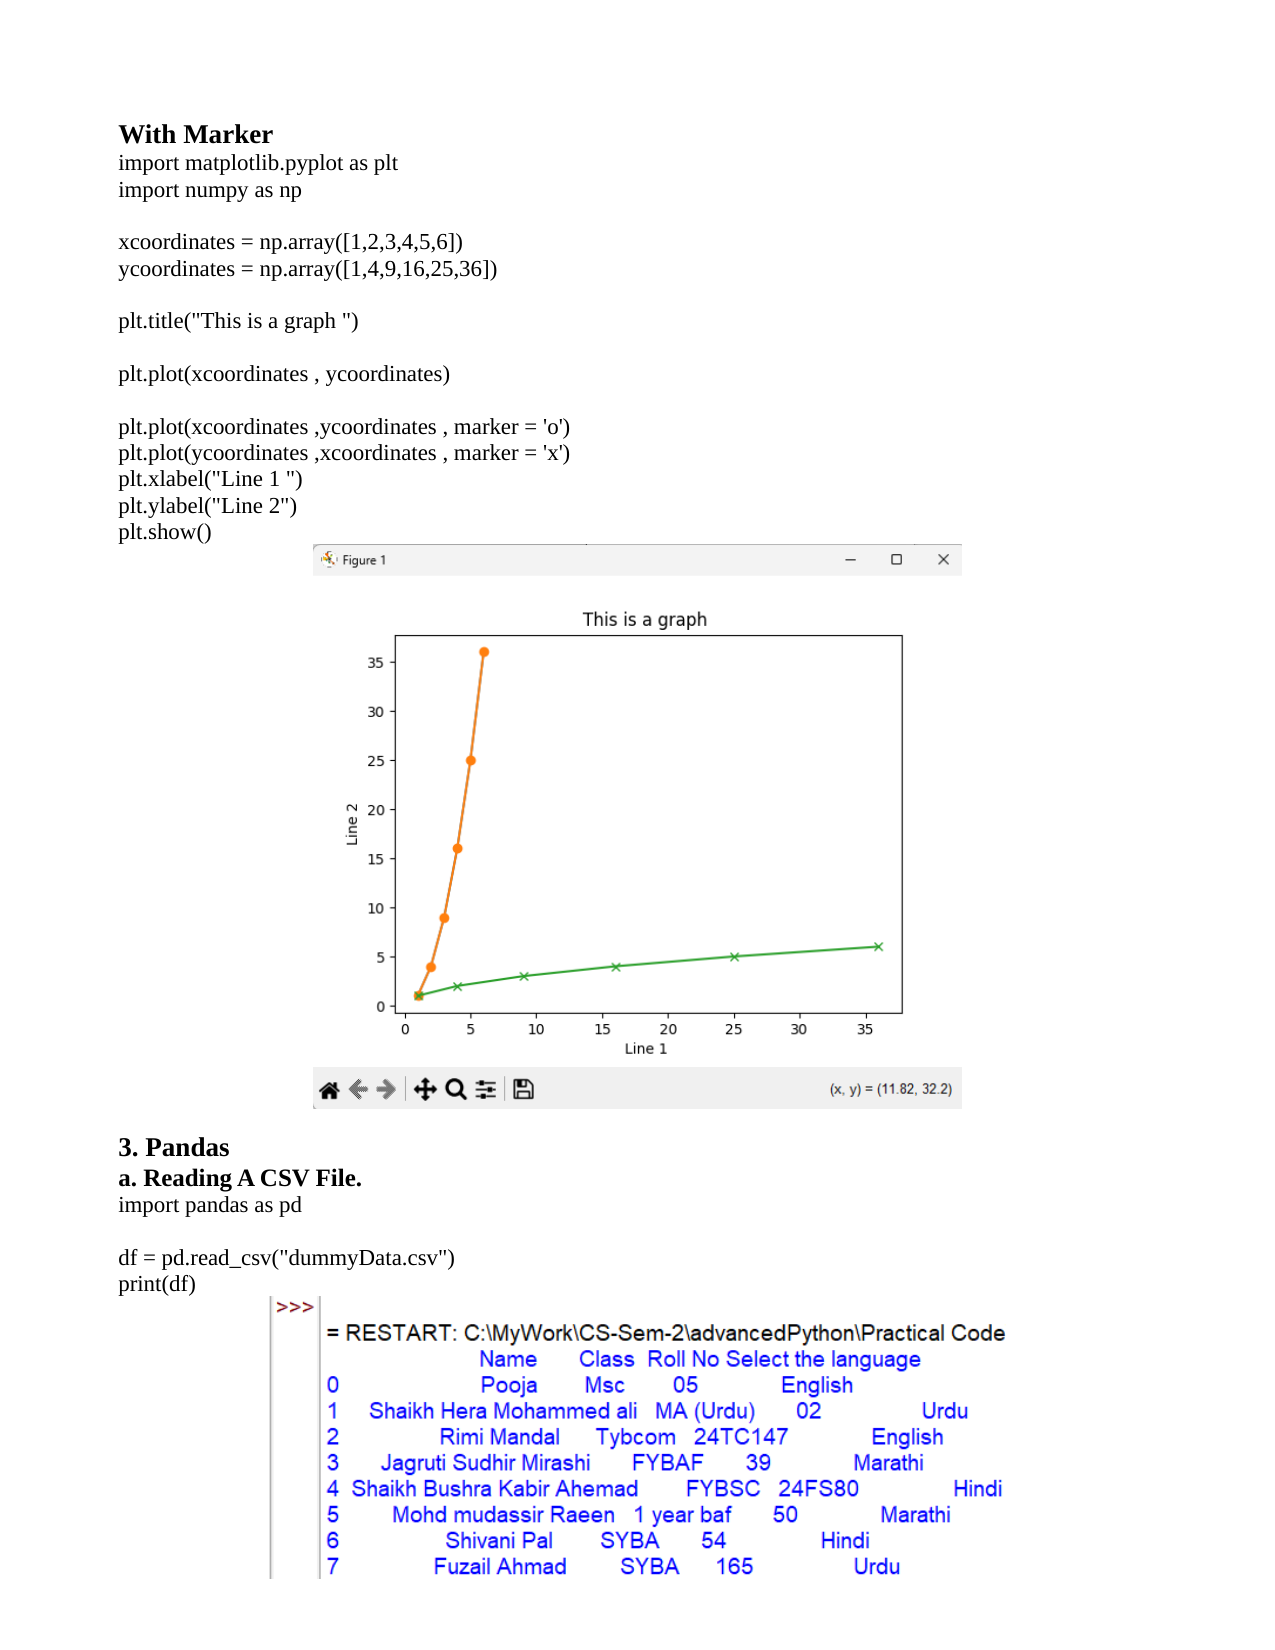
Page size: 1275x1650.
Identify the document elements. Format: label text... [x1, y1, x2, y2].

text With Marker [118, 118, 1157, 149]
text import pandas as pd [118, 1191, 1157, 1218]
text 3. Pandas [118, 1132, 1157, 1163]
text plt.xlabel("Line 1 ") [118, 466, 1157, 492]
text xcoordinates = np.array([1,2,3,4,5,6]) [118, 228, 1157, 255]
text a. Reading A CSV File. [118, 1163, 1157, 1191]
text ycoordinates = np.array([1,4,9,16,25,36]) [118, 255, 1157, 281]
text plt.plot(xcoordinates ,ycoordinates , marker = 'o') [118, 413, 1157, 439]
text print(df) [118, 1271, 1157, 1297]
text plt.show() [118, 518, 1157, 544]
text df = pd.read_csv("dummyData.csv") [118, 1244, 1157, 1271]
text plt.plot(ycoordinates ,xcoordinates , marker = 'x') [118, 439, 1157, 466]
text plt.title("This is a graph ") [118, 307, 1157, 334]
text plt.ylabel("Line 2") [118, 492, 1157, 518]
picture [269, 1296, 1006, 1579]
text plt.plot(xcoordinates , ycoordinates) [118, 360, 1157, 386]
picture [313, 544, 962, 1109]
text import matplotlib.pyplot as plt [118, 149, 1157, 176]
text import numpy as np [118, 176, 1157, 202]
